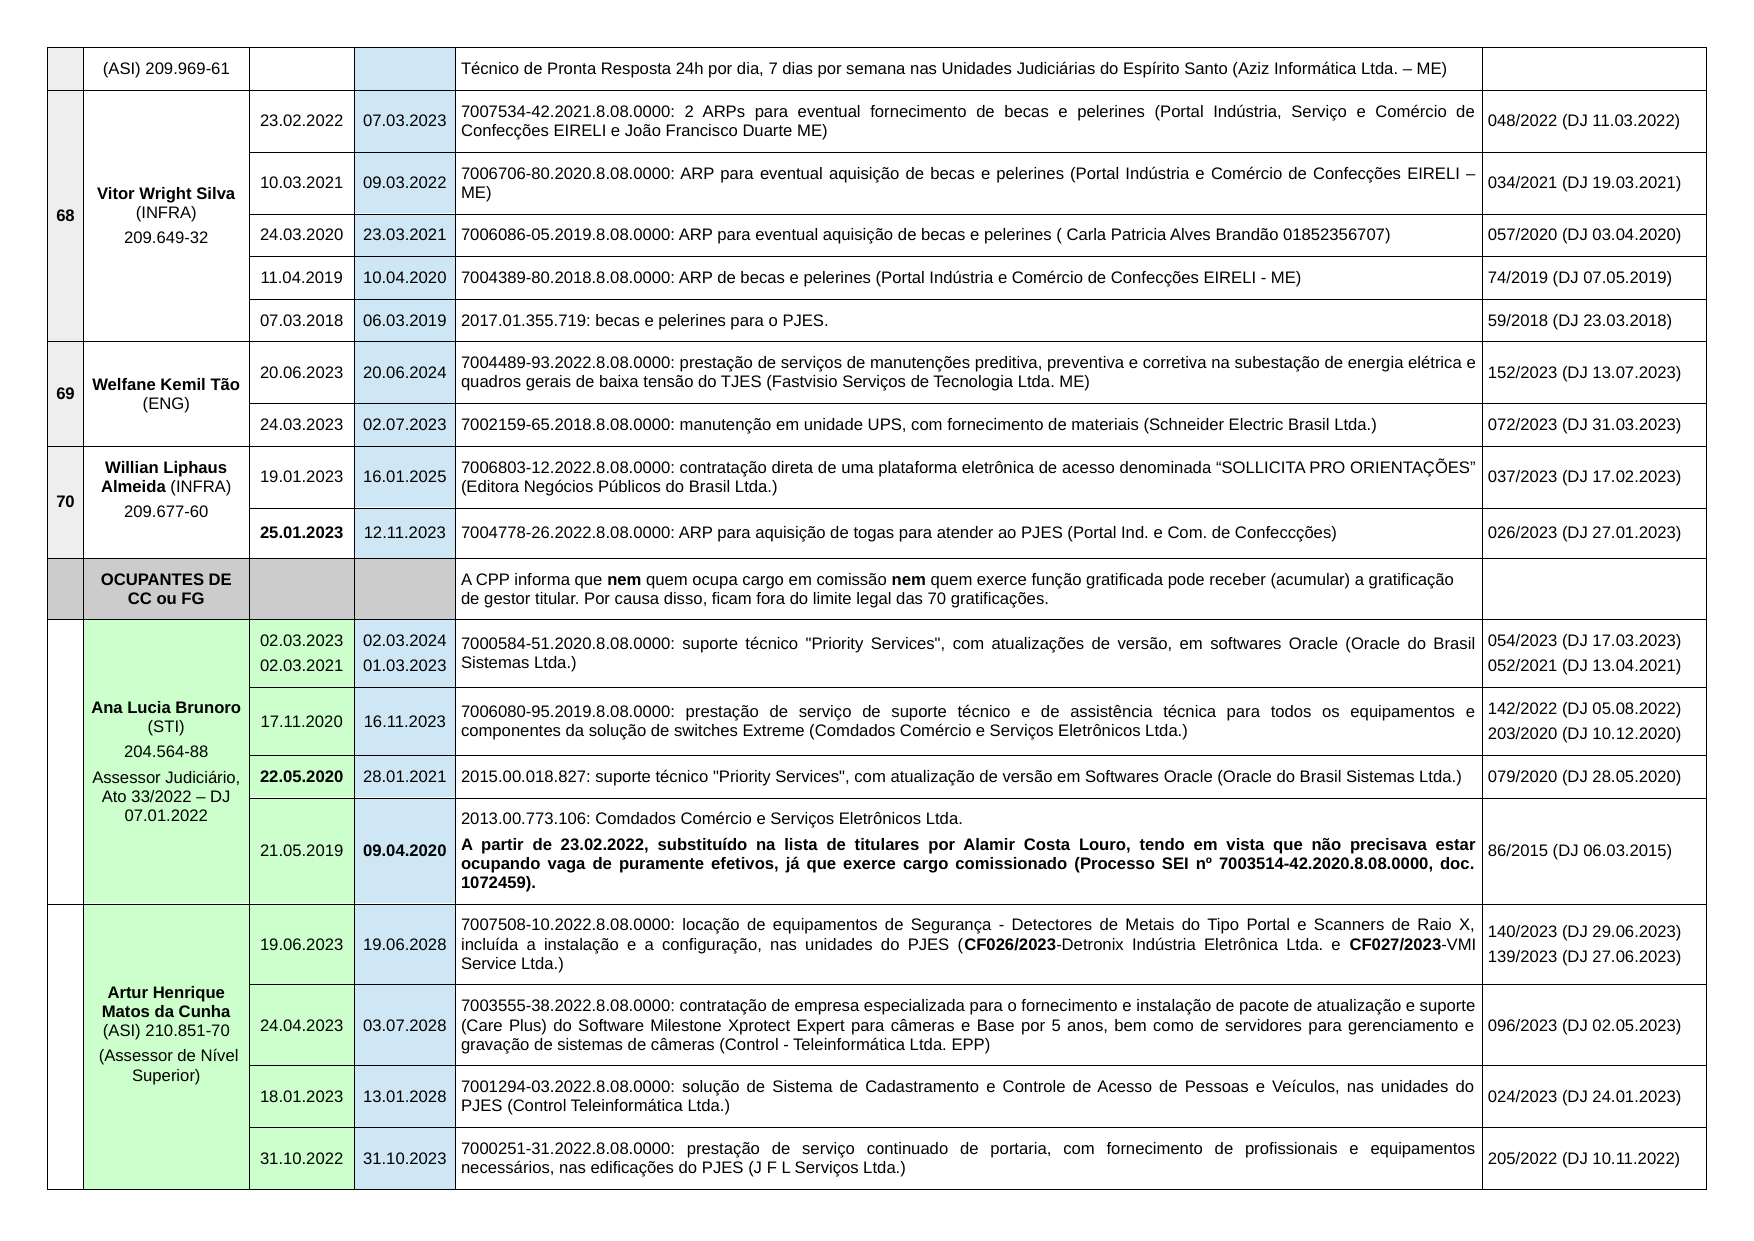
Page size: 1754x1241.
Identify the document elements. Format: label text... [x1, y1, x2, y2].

table_cell 18.01.2023 [250, 1066, 354, 1127]
table_cell 7000584-51.2020.8.08.0000: suporte técnico "Priority Services", com atualizações de versão, em softwares Oracle (Oracle do Brasil Sistemas Ltda.) [456, 620, 1482, 687]
table_cell [48, 48, 83, 90]
table_cell Artur Henrique Matos da Cunha (ASI) 210.851-70 (Assessor de Nível Superior) [84, 905, 249, 1189]
table_cell [355, 48, 455, 90]
table_cell 24.04.2023 [250, 985, 354, 1065]
table_cell 06.03.2019 [355, 300, 455, 341]
table_cell [48, 905, 83, 1189]
table_cell 057/2020 (DJ 03.04.2020) [1483, 215, 1706, 256]
table_cell 20.06.2023 [250, 342, 354, 403]
table_cell 2017.01.355.719: becas e pelerines para o PJES. [456, 300, 1482, 341]
table_cell 16.01.2025 [355, 447, 455, 507]
table_cell [250, 48, 354, 90]
table_cell 12.11.2023 [355, 509, 455, 558]
table_cell 31.10.2022 [250, 1128, 354, 1189]
table_cell 079/2020 (DJ 28.05.2020) [1483, 756, 1706, 797]
table_cell Ana Lucia Brunoro (STI) 204.564-88 Assessor Judiciário, Ato 33/2022 – DJ 07.01.2022 [84, 620, 249, 903]
table_cell 03.07.2028 [355, 985, 455, 1065]
table_cell 7004778-26.2022.8.08.0000: ARP para aquisição de togas para atender ao PJES (Portal Ind. e Com. de Confeccções) [456, 509, 1482, 558]
table_cell 11.04.2019 [250, 257, 354, 299]
table_cell 23.02.2022 [250, 91, 354, 152]
table_cell 072/2023 (DJ 31.03.2023) [1483, 404, 1706, 446]
table_cell 17.11.2020 [250, 688, 354, 755]
table_cell Vitor Wright Silva (INFRA) 209.649-32 [84, 91, 249, 341]
table_cell [250, 559, 354, 619]
table_cell 22.05.2020 [250, 756, 354, 797]
table_cell 24.03.2023 [250, 404, 354, 446]
table_cell 24.03.2020 [250, 215, 354, 256]
table_cell OCUPANTES DE CC ou FG [84, 559, 249, 619]
table_cell (ASI) 209.969-61 [84, 48, 249, 90]
table_cell 7006803-12.2022.8.08.0000: contratação direta de uma plataforma eletrônica de acesso denominada “SOLLICITA PRO ORIENTAÇÕES” (Editora Negócios Públicos do Brasil Ltda.) [456, 447, 1482, 507]
table_cell 23.03.2021 [355, 215, 455, 256]
table_cell 19.06.2023 [250, 905, 354, 984]
table_cell 10.03.2021 [250, 153, 354, 213]
table_cell 034/2021 (DJ 19.03.2021) [1483, 153, 1706, 213]
table_cell 024/2023 (DJ 24.01.2023) [1483, 1066, 1706, 1127]
table_cell 02.07.2023 [355, 404, 455, 446]
table_cell [1483, 559, 1706, 619]
table_cell 68 [48, 91, 83, 341]
table_cell 7007508-10.2022.8.08.0000: locação de equipamentos de Segurança - Detectores de Metais do Tipo Portal e Scanners de Raio X, incluída a instalação e a configuração, nas unidades do PJES (CF026/2023-Detronix Indústria Eletrônica Ltda. e CF027/2023-VMI Service Ltda.) [456, 905, 1482, 984]
table_cell 59/2018 (DJ 23.03.2018) [1483, 300, 1706, 341]
table_cell Willian Liphaus Almeida (INFRA) 209.677-60 [84, 447, 249, 558]
table_cell 31.10.2023 [355, 1128, 455, 1189]
table_cell 7004389-80.2018.8.08.0000: ARP de becas e pelerines (Portal Indústria e Comércio de Confecções EIRELI - ME) [456, 257, 1482, 299]
table_cell 7001294-03.2022.8.08.0000: solução de Sistema de Cadastramento e Controle de Acesso de Pessoas e Veículos, nas unidades do PJES (Control Teleinformática Ltda.) [456, 1066, 1482, 1127]
table_cell Welfane Kemil Tão (ENG) [84, 342, 249, 446]
table_cell [48, 559, 83, 619]
table_cell 19.06.2028 [355, 905, 455, 984]
table_cell 69 [48, 342, 83, 446]
table_cell 026/2023 (DJ 27.01.2023) [1483, 509, 1706, 558]
table_cell 7007534-42.2021.8.08.0000: 2 ARPs para eventual fornecimento de becas e pelerines (Portal Indústria, Serviço e Comércio de Confecções EIRELI e João Francisco Duarte ME) [456, 91, 1482, 152]
table_cell 096/2023 (DJ 02.05.2023) [1483, 985, 1706, 1065]
table_cell 205/2022 (DJ 10.11.2022) [1483, 1128, 1706, 1189]
table_cell 7006080-95.2019.8.08.0000: prestação de serviço de suporte técnico e de assistência técnica para todos os equipamentos e componentes da solução de switches Extreme (Comdados Comércio e Serviços Eletrônicos Ltda.) [456, 688, 1482, 755]
table_cell 16.11.2023 [355, 688, 455, 755]
table_cell 140/2023 (DJ 29.06.2023) 139/2023 (DJ 27.06.2023) [1483, 905, 1706, 984]
table_cell 21.05.2019 [250, 799, 354, 903]
table_cell Técnico de Pronta Resposta 24h por dia, 7 dias por semana nas Unidades Judiciárias do Espírito Santo (Aziz Informática Ltda. – ME) [456, 48, 1482, 90]
table_cell 13.01.2028 [355, 1066, 455, 1127]
table_cell 09.03.2022 [355, 153, 455, 213]
table_cell 74/2019 (DJ 07.05.2019) [1483, 257, 1706, 299]
table_cell 10.04.2020 [355, 257, 455, 299]
table_cell 7003555-38.2022.8.08.0000: contratação de empresa especializada para o fornecimento e instalação de pacote de atualização e suporte (Care Plus) do Software Milestone Xprotect Expert para câmeras e Base por 5 anos, bem como de servidores para gerenciamento e gravação de sistemas de câmeras (Control - Teleinformática Ltda. EPP) [456, 985, 1482, 1065]
table_cell 048/2022 (DJ 11.03.2022) [1483, 91, 1706, 152]
table_cell 054/2023 (DJ 17.03.2023) 052/2021 (DJ 13.04.2021) [1483, 620, 1706, 687]
table_cell 86/2015 (DJ 06.03.2015) [1483, 799, 1706, 903]
table_cell 7002159-65.2018.8.08.0000: manutenção em unidade UPS, com fornecimento de materiais (Schneider Electric Brasil Ltda.) [456, 404, 1482, 446]
table_cell 02.03.2023 02.03.2021 [250, 620, 354, 687]
table_cell 7000251-31.2022.8.08.0000: prestação de serviço continuado de portaria, com fornecimento de profissionais e equipamentos necessários, nas edificações do PJES (J F L Serviços Ltda.) [456, 1128, 1482, 1189]
table_cell 70 [48, 447, 83, 558]
table_cell 02.03.2024 01.03.2023 [355, 620, 455, 687]
table_cell 152/2023 (DJ 13.07.2023) [1483, 342, 1706, 403]
table_cell 20.06.2024 [355, 342, 455, 403]
table_cell 7004489-93.2022.8.08.0000: prestação de serviços de manutenções preditiva, preventiva e corretiva na subestação de energia elétrica e quadros gerais de baixa tensão do TJES (Fastvisio Serviços de Tecnologia Ltda. ME) [456, 342, 1482, 403]
table_cell 07.03.2018 [250, 300, 354, 341]
table_cell 037/2023 (DJ 17.02.2023) [1483, 447, 1706, 507]
table_cell 19.01.2023 [250, 447, 354, 507]
table_cell 2013.00.773.106: Comdados Comércio e Serviços Eletrônicos Ltda. A partir de 23.02.2022, substituído na lista de titulares por Alamir Costa Louro, tendo em vista que não precisava estar ocupando vaga de puramente efetivos, já que exerce cargo comissionado (Processo SEI nº 7003514-42.2020.8.08.0000, doc. 1072459). [456, 799, 1482, 903]
table_cell 09.04.2020 [355, 799, 455, 903]
table_cell [48, 620, 83, 903]
table_cell 07.03.2023 [355, 91, 455, 152]
table_cell 7006086-05.2019.8.08.0000: ARP para eventual aquisição de becas e pelerines ( Carla Patricia Alves Brandão 01852356707) [456, 215, 1482, 256]
table_cell 25.01.2023 [250, 509, 354, 558]
table_cell 2015.00.018.827: suporte técnico "Priority Services", com atualização de versão em Softwares Oracle (Oracle do Brasil Sistemas Ltda.) [456, 756, 1482, 797]
table_cell [1483, 48, 1706, 90]
table_cell A CPP informa que nem quem ocupa cargo em comissão nem quem exerce função gratificada pode receber (acumular) a gratificação de gestor titular. Por causa disso, ficam fora do limite legal das 70 gratificações. [456, 559, 1482, 619]
table_cell 142/2022 (DJ 05.08.2022) 203/2020 (DJ 10.12.2020) [1483, 688, 1706, 755]
table_cell 7006706-80.2020.8.08.0000: ARP para eventual aquisição de becas e pelerines (Portal Indústria e Comércio de Confecções EIRELI – ME) [456, 153, 1482, 213]
table_cell [355, 559, 455, 619]
table_cell 28.01.2021 [355, 756, 455, 797]
